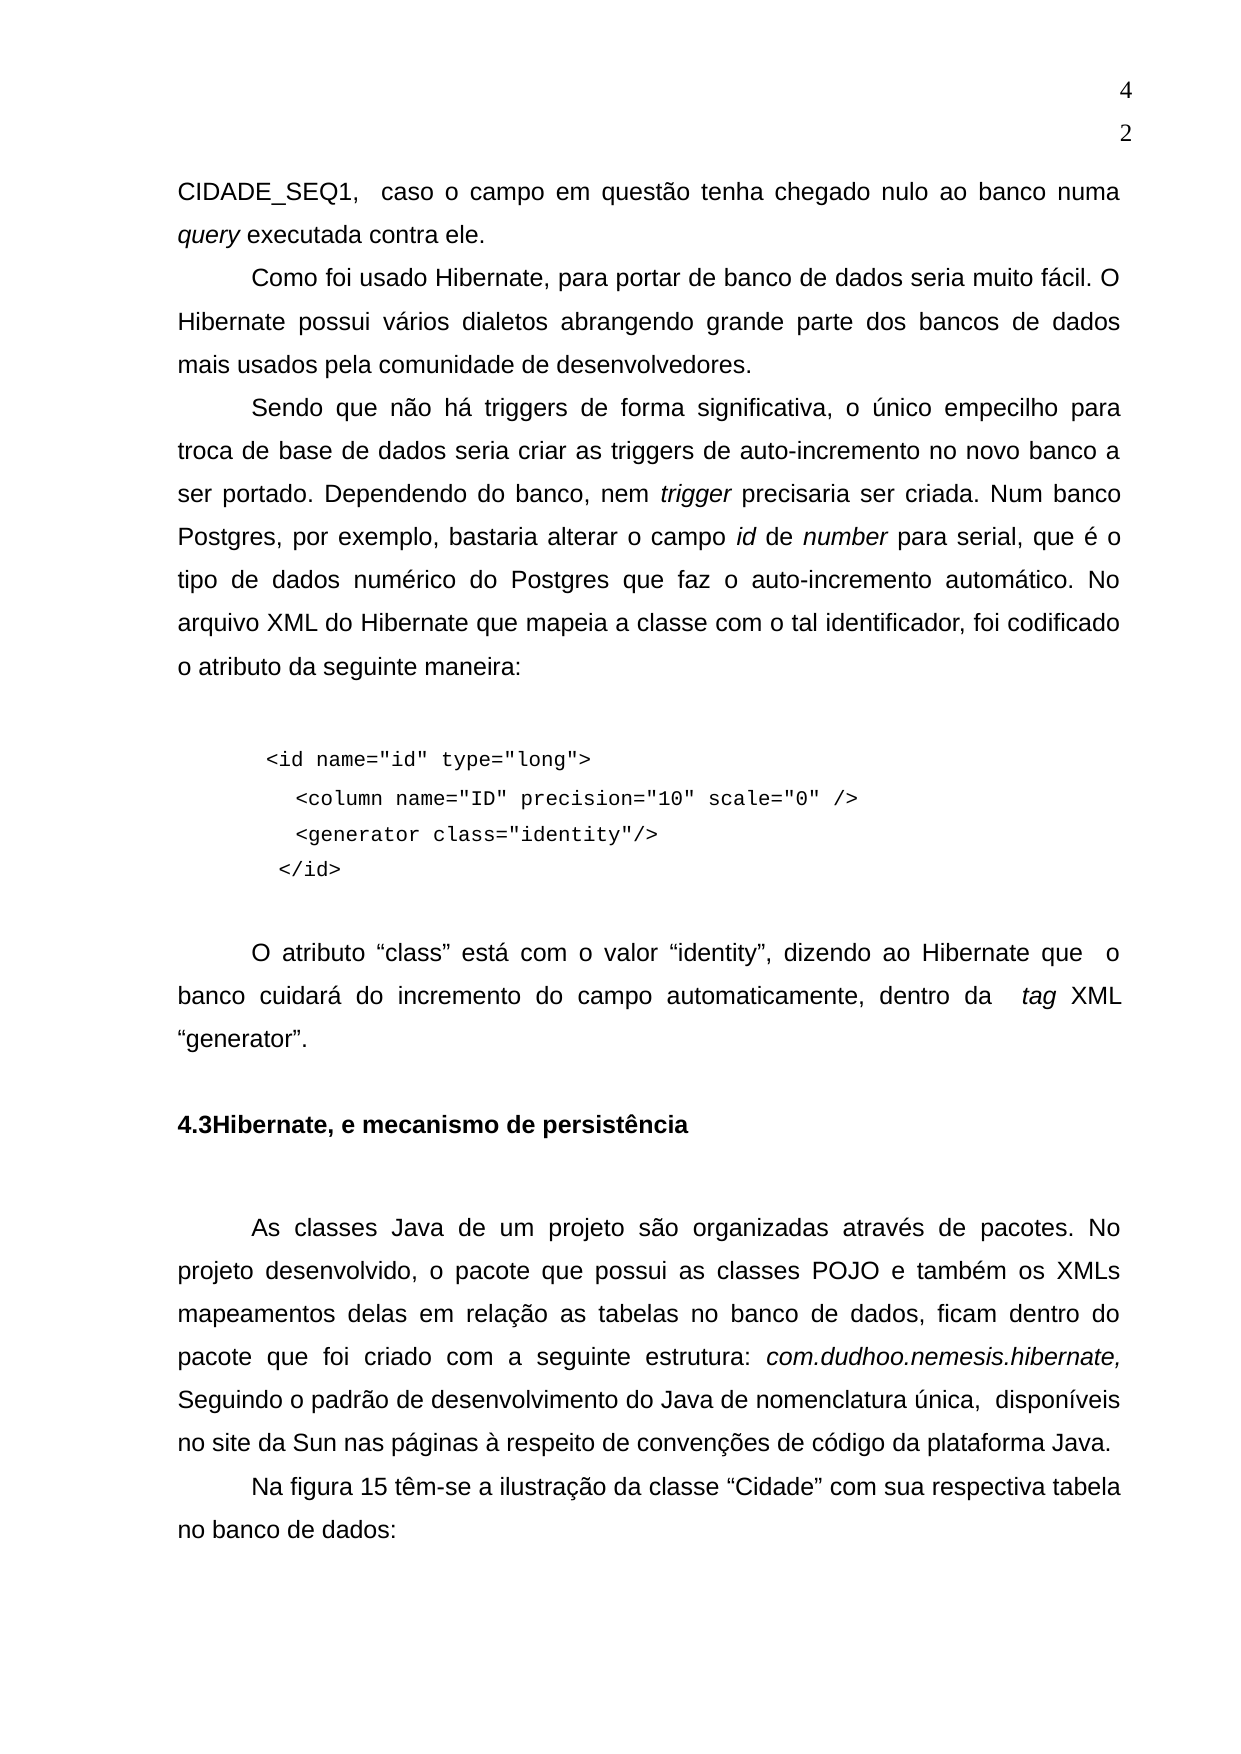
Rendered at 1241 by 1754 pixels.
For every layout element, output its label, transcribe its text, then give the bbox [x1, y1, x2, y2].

subtitle Hibernate, e mecanismo de persistência [177, 1110, 1122, 1139]
text Como foi usado Hibernate, para portar de banco de dados seria muito fácil. O Hibernate possui vários dialetos abrangendo grande parte dos bancos de dados mais usados pela comunidade de desenvolvedores. [177, 263, 1122, 378]
text <id name="id" type="long"> [177, 742, 1122, 773]
text As classes Java de um projeto são organizadas através de pacotes. No projeto desenvolvido, o pacote que possui as classes POJO e também os XMLs mapeamentos delas em relação as tabelas no banco de dados, ficam dentro do pacote que foi criado com a seguinte estrutura: com.dudhoo.nemesis.hibernate, Seguindo o padrão de desenvolvimento do Java de nomenclatura única, disponíveis no site da Sun nas páginas à respeito de convenções de código da plataforma Java. [177, 1213, 1122, 1457]
text CIDADE_SEQ1, caso o campo em questão tenha chegado nulo ao banco numa query executada contra ele. [177, 177, 1122, 249]
text Sendo que não há triggers de forma significativa, o único empecilho para troca de base de dados seria criar as triggers de auto-incremento no novo banco a ser portado. Dependendo do banco, nem trigger precisaria ser criada. Num banco Postgres, por exemplo, bastaria alterar o campo id de number para serial, que é o tipo de dados numérico do Postgres que faz o auto-incremento automático. No arquivo XML do Hibernate que mapeia a classe com o tal identificador, foi codificado o atributo da seguinte maneira: [177, 393, 1122, 680]
text <generator class="identity"/> [177, 824, 1122, 847]
text </id> [177, 859, 1122, 883]
text O atributo “class” está com o valor “identity”, dizendo ao Hibernate que o banco cuidará do incremento do campo automaticamente, dentro da tag XML “generator”. [177, 938, 1122, 1053]
text <column name="ID" precision="10" scale="0" /> [177, 788, 1122, 812]
text Na figura 15 têm-se a ilustração da classe “Cidade” com sua respectiva tabela no banco de dados: [177, 1472, 1122, 1543]
